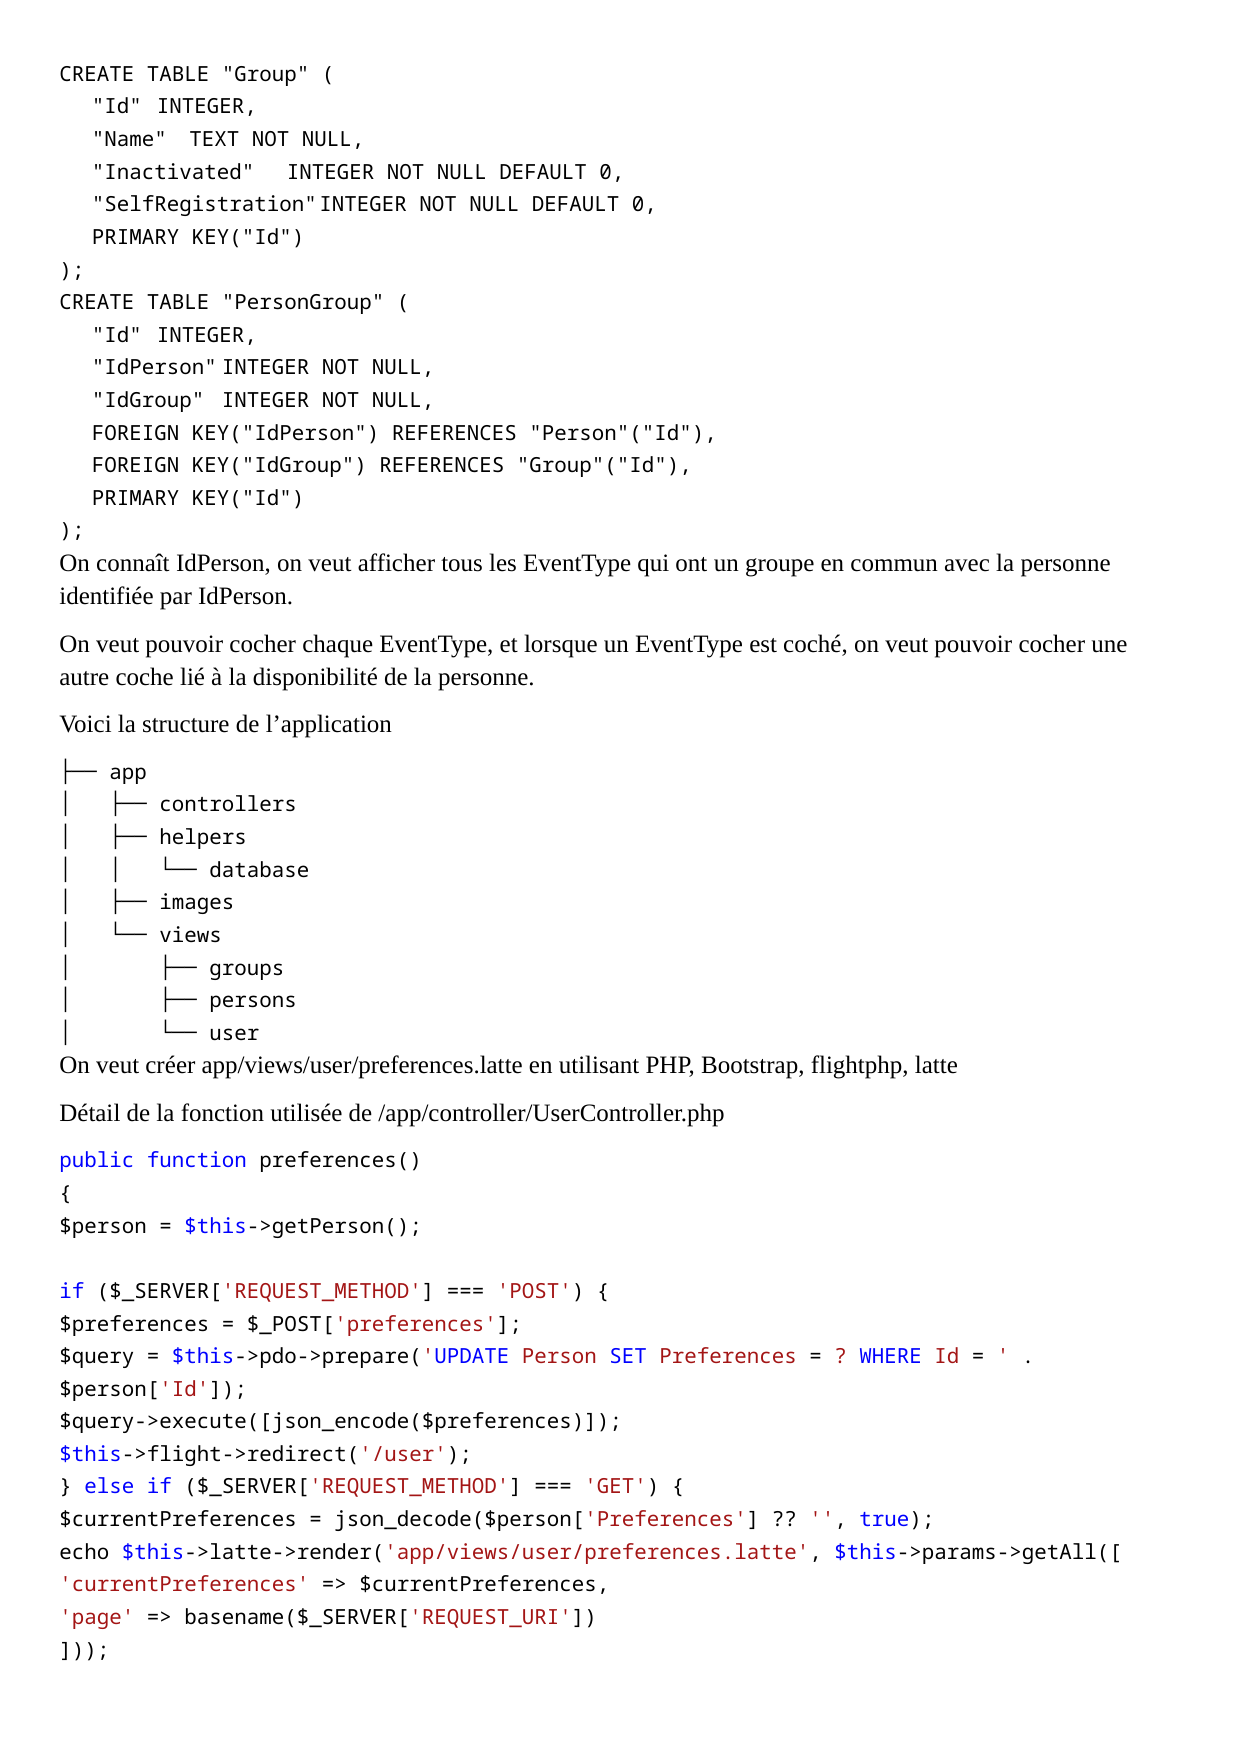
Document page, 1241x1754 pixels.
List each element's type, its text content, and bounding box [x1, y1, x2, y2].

text "Inactivated" INTEGER NOT NULL DEFAULT 0, [59, 157, 1181, 185]
text PRIMARY KEY("Id") [59, 483, 1181, 511]
text │ ├── images [59, 887, 1181, 916]
text ├── app [59, 757, 1181, 785]
text $query = $this->pdo->prepare('UPDATE Person SET Preferences = ? WHERE Id = ' . $person['Id']); [59, 1341, 1181, 1402]
text "Id" INTEGER, [59, 320, 1181, 348]
text $this->flight->redirect('/user'); [59, 1439, 1181, 1467]
text │ └── views [59, 920, 1181, 948]
text PRIMARY KEY("Id") [59, 222, 1181, 251]
text $person = $this->getPerson(); [59, 1211, 1181, 1239]
text } else if ($_SERVER['REQUEST_METHOD'] === 'GET') { [59, 1472, 1181, 1500]
text │ │ └── database [59, 855, 1181, 883]
text │ └── user [59, 1018, 1181, 1046]
text │ ├── helpers [59, 822, 1181, 851]
text echo $this->latte->render('app/views/user/preferences.latte', $this->params->getAll([ [59, 1537, 1181, 1565]
text 'page' => basename($_SERVER['REQUEST_URI']) [59, 1602, 1181, 1631]
text public function preferences() [59, 1146, 1181, 1174]
text Détail de la fonction utilisée de /app/controller/UserController.php [59, 1098, 1181, 1127]
text CREATE TABLE "Group" ( [59, 59, 1181, 87]
text $currentPreferences = json_decode($person['Preferences'] ?? '', true); [59, 1504, 1181, 1533]
text $preferences = $_POST['preferences']; [59, 1309, 1181, 1337]
text FOREIGN KEY("IdGroup") REFERENCES "Group"("Id"), [59, 450, 1181, 479]
text On connaît IdPerson, on veut afficher tous les EventType qui ont un groupe en commun avec la personne identifiée par IdPerson. [59, 548, 1181, 610]
text │ ├── controllers [59, 789, 1181, 818]
text { [59, 1178, 1181, 1207]
text FOREIGN KEY("IdPerson") REFERENCES "Person"("Id"), [59, 418, 1181, 446]
text $query->execute([json_encode($preferences)]); [59, 1406, 1181, 1435]
text ); [59, 516, 1181, 544]
text │ ├── persons [59, 985, 1181, 1014]
text ); [59, 255, 1181, 283]
text "IdPerson" INTEGER NOT NULL, [59, 352, 1181, 381]
text if ($_SERVER['REQUEST_METHOD'] === 'POST') { [59, 1276, 1181, 1304]
text Voici la structure de l’application [59, 709, 1181, 738]
text "IdGroup" INTEGER NOT NULL, [59, 385, 1181, 413]
text "Id" INTEGER, [59, 92, 1181, 120]
text 'currentPreferences' => $currentPreferences, [59, 1569, 1181, 1598]
text CREATE TABLE "PersonGroup" ( [59, 287, 1181, 316]
text ])); [59, 1635, 1181, 1663]
text "SelfRegistration" INTEGER NOT NULL DEFAULT 0, [59, 189, 1181, 218]
text On veut pouvoir cocher chaque EventType, et lorsque un EventType est coché, on veut pouvoir cocher une autre coche lié à la disponibilité de la personne. [59, 629, 1181, 691]
text │ ├── groups [59, 953, 1181, 981]
text "Name" TEXT NOT NULL, [59, 124, 1181, 153]
text On veut créer app/views/user/preferences.latte en utilisant PHP, Bootstrap, flightphp, latte [59, 1050, 1181, 1079]
